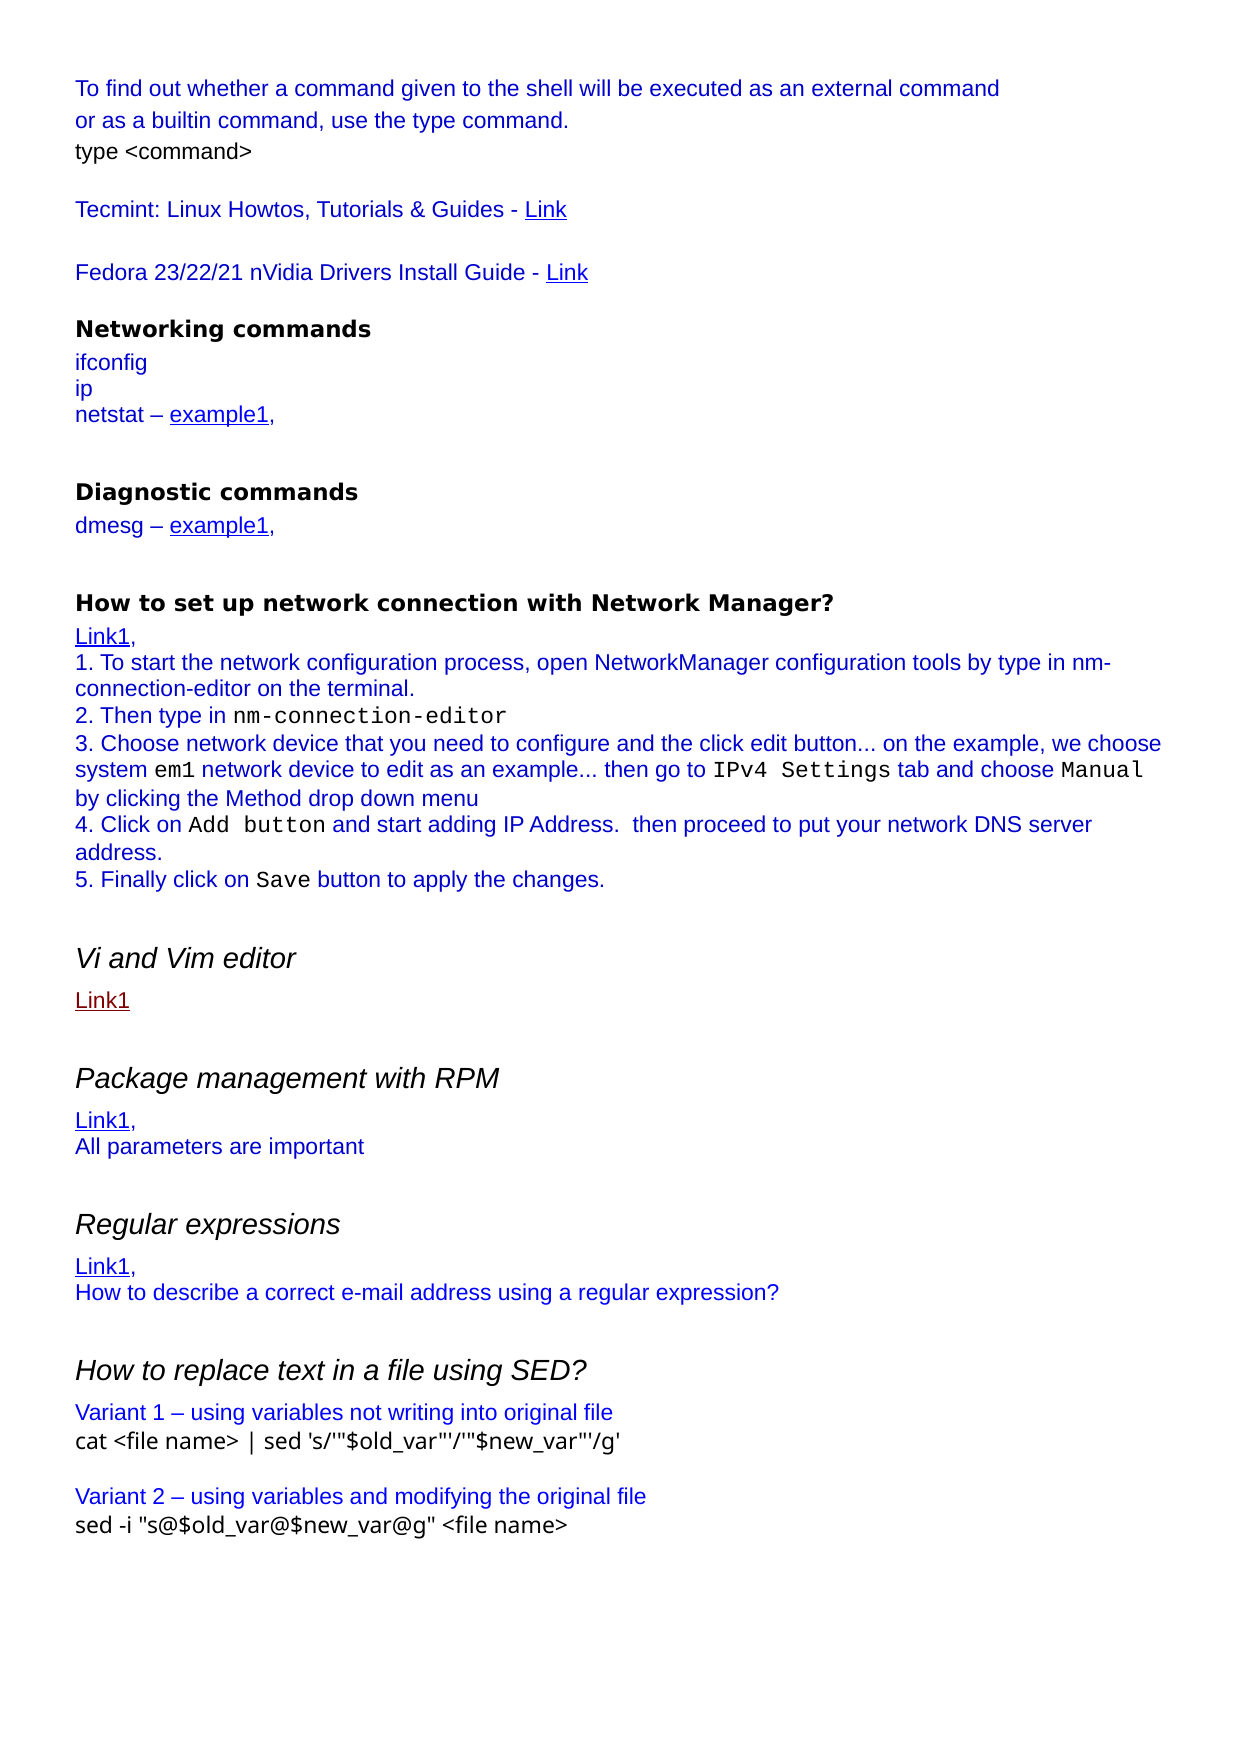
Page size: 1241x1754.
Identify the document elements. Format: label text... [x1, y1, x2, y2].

text Fedora 23/22/21 nVidia Drivers Install Guide - Link [75, 259, 1165, 286]
text 4. Click on Add button and start adding IP Address. then proceed to put your network DNS server address. [75, 811, 1165, 866]
text All parameters are important [75, 1133, 1165, 1159]
text or as a builtin command, use the type command. [75, 107, 1165, 133]
text netstat – example1, [75, 401, 1165, 428]
subtitle Package management with RPM [75, 1061, 1165, 1094]
text ifconfig [75, 349, 1165, 375]
text 1. To start the network configuration process, open NetworkManager configuration tools by type in nm-connection-editor on the terminal. [75, 649, 1165, 702]
text To find out whether a command given to the shell will be executed as an external command [75, 75, 1165, 101]
subtitle Networking commands [75, 316, 1165, 342]
subtitle How to set up network connection with Network Manager? [75, 590, 1165, 616]
text Link1 [75, 987, 1165, 1014]
text Variant 1 – using variables not writing into original file [75, 1399, 1165, 1425]
text Variant 2 – using variables and modifying the original file [75, 1483, 1165, 1509]
text Tecmint: Linux Howtos, Tutorials & Guides - Link [75, 196, 1165, 222]
text dmesg – example1, [75, 512, 1165, 538]
text sed -i "s@$old_var@$new_var@g" <file name> [75, 1509, 1165, 1540]
text cat <file name> | sed 's/'"$old_var"'/'"$new_var"'/g' [75, 1425, 1165, 1456]
text Link1, [75, 1253, 1165, 1279]
text 3. Choose network device that you need to configure and the click edit button... on the example, we choose system em1 network device to edit as an example... then go to IPv4 Settings tab and choose Manual by clicking the Method drop down menu [75, 730, 1165, 811]
text type <command> [75, 138, 1165, 164]
text ip [75, 375, 1165, 401]
text Link1, [75, 1107, 1165, 1133]
text 2. Then type in nm-connection-editor [75, 702, 1165, 730]
subtitle Regular expressions [75, 1207, 1165, 1240]
subtitle Diagnostic commands [75, 479, 1165, 506]
text How to describe a correct e-mail address using a regular expression? [75, 1279, 1165, 1306]
subtitle Vi and Vim editor [75, 941, 1165, 975]
text Link1, [75, 623, 1165, 649]
text 5. Finally click on Save button to apply the changes. [75, 866, 1165, 894]
subtitle How to replace text in a file using SED? [75, 1353, 1165, 1386]
